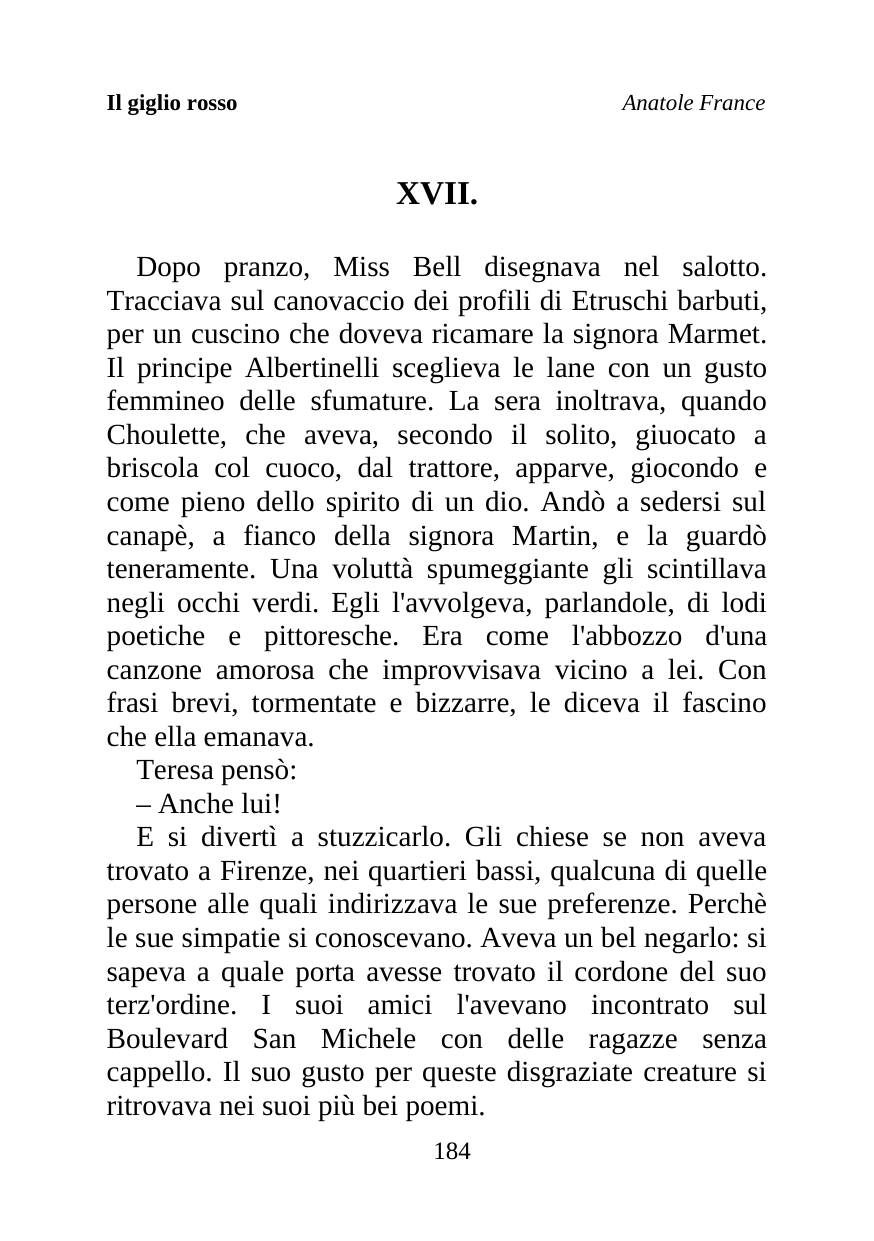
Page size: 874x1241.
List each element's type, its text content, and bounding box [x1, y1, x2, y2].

text – Anche lui! [106, 786, 768, 819]
text Teresa pensò: [106, 752, 768, 786]
subtitle XVII. [106, 173, 768, 212]
text Dopo pranzo, Miss Bell disegnava nel salotto. Tracciava sul canovaccio dei profili di Etruschi barbuti, per un cuscino che doveva ricamare la signora Marmet. Il principe Albertinelli sceglieva le lane con un gusto femmineo delle sfumature. La sera inoltrava, quando Choulette, che aveva, secondo il solito, giuocato a briscola col cuoco, dal trattore, apparve, giocondo e come pieno dello spirito di un dio. Andò a sedersi sul canapè, a fianco della signora Martin, e la guardò teneramente. Una voluttà spumeggiante gli scintillava negli occhi verdi. Egli l'avvolgeva, parlandole, di lodi poetiche e pittoresche. Era come l'abbozzo d'una canzone amorosa che improvvisava vicino a lei. Con frasi brevi, tormentate e bizzarre, le diceva il fascino che ella emanava. [106, 249, 768, 752]
text E si divertì a stuzzicarlo. Gli chiese se non aveva trovato a Firenze, nei quartieri bassi, qualcuna di quelle persone alle quali indirizzava le sue preferenze. Perchè le sue simpatie si conoscevano. Aveva un bel negarlo: si sapeva a quale porta avesse trovato il cordone del suo terz'ordine. I suoi amici l'avevano incontrato sul Boulevard San Michele con delle ragazze senza cappello. Il suo gusto per queste disgraziate creature si ritrovava nei suoi più bei poemi. [106, 819, 768, 1121]
